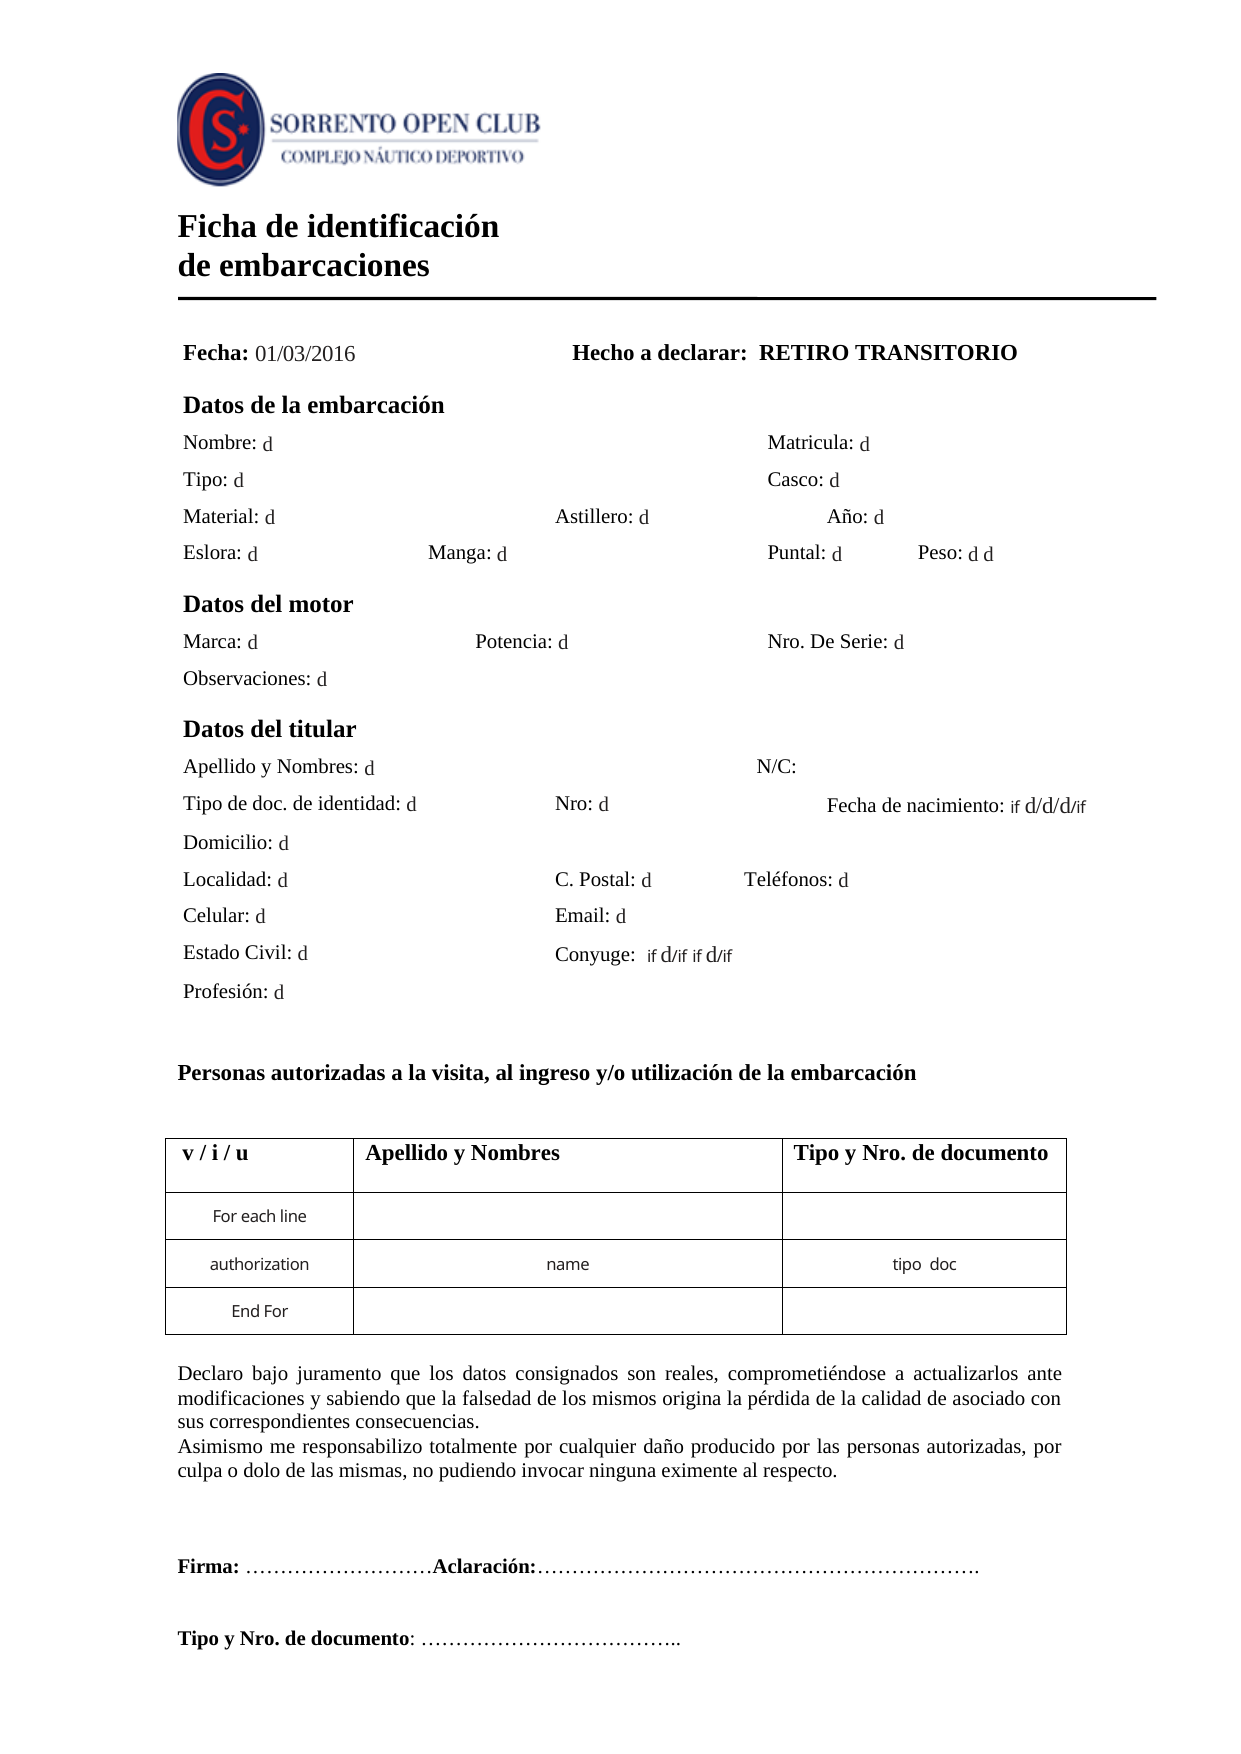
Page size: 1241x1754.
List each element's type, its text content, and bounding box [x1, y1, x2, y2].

table_cell End For [166, 1288, 353, 1334]
table_cell C. Postal: d [549, 861, 738, 898]
table_cell Domicilio: d [177, 824, 1157, 861]
table_cell [762, 571, 1157, 623]
table_cell Matricula: d [762, 425, 1157, 461]
table_cell For each line [166, 1193, 353, 1239]
table_header Hecho a declarar: RETIRO TRANSITORIO [566, 334, 1157, 373]
table_cell Tipo: d [177, 461, 762, 498]
table_cell Casco: d [762, 461, 1157, 498]
table_cell Astillero: d [549, 498, 821, 534]
text Asimismo me responsabilizo totalmente por cualquier daño producido por las personas autorizadas, por culpa o dolo de las mismas, no pudiendo invocar ninguna eximente al respecto. [177, 1433, 1063, 1482]
table_header Fecha: 01/03/2016 [177, 334, 566, 373]
table_cell Localidad: d [177, 861, 549, 898]
table_cell authorization [166, 1240, 353, 1287]
table_cell Observaciones: d [177, 660, 1157, 697]
picture [177, 73, 567, 207]
text de embarcaciones [177, 245, 1063, 283]
table_cell Profesión: d [177, 973, 1157, 1010]
table_cell Nro. De Serie: d [762, 623, 1157, 660]
table_cell Fecha de nacimiento: if d/d/d/if [821, 785, 1157, 824]
table_cell Estado Civil: d [177, 934, 549, 973]
table_cell [783, 1288, 1066, 1334]
table_cell Nro: d [549, 785, 821, 824]
table_cell Apellido y Nombres: d [177, 749, 751, 785]
table_header Tipo y Nro. de documento [783, 1139, 1066, 1192]
text Ficha de identificación [177, 207, 1063, 245]
table_cell [762, 373, 1157, 424]
table_cell Nombre: d [177, 425, 762, 461]
table_cell Eslora: d [177, 535, 422, 571]
table_cell name [354, 1240, 782, 1287]
table_cell Datos de la embarcación [177, 373, 762, 424]
table_header Apellido y Nombres [354, 1139, 782, 1192]
table_cell Datos del motor [177, 571, 762, 623]
table_cell [354, 1193, 782, 1239]
table_cell N/C: [751, 749, 1157, 785]
table_cell Peso: d d [912, 535, 1157, 571]
table_cell Teléfonos: d [738, 861, 1157, 898]
table_cell Email: d [549, 898, 1157, 934]
table_cell Tipo de doc. de identidad: d [177, 785, 549, 824]
text Personas autorizadas a la visita, al ingreso y/o utilización de la embarcación [177, 1059, 1063, 1086]
table_cell Puntal: d [762, 535, 912, 571]
table_cell Conyuge: if d/if if d/if [549, 934, 1157, 973]
table_cell tipo doc [783, 1240, 1066, 1287]
table_cell [354, 1288, 782, 1334]
table_cell [783, 1193, 1066, 1239]
table_cell Marca: d [177, 623, 469, 660]
text Declaro bajo juramento que los datos consignados son reales, comprometiéndose a actualizarlos ante modificaciones y sabiendo que la falsedad de los mismos origina la pérdida de la calidad de asociado con sus correspondientes consecuencias. [177, 1361, 1063, 1433]
table_cell Celular: d [177, 898, 549, 934]
text Firma: ………………………Aclaración:………………………………………………………. [177, 1554, 1063, 1578]
text Tipo y Nro. de documento: ……………………………….. [177, 1626, 1063, 1650]
table_header v / i / u [166, 1139, 353, 1192]
table_cell [762, 697, 1157, 748]
table_cell Potencia: d [469, 623, 762, 660]
table_cell Material: d [177, 498, 549, 534]
table_cell Año: d [821, 498, 1157, 534]
table_cell Datos del titular [177, 697, 762, 748]
table_cell Manga: d [422, 535, 762, 571]
